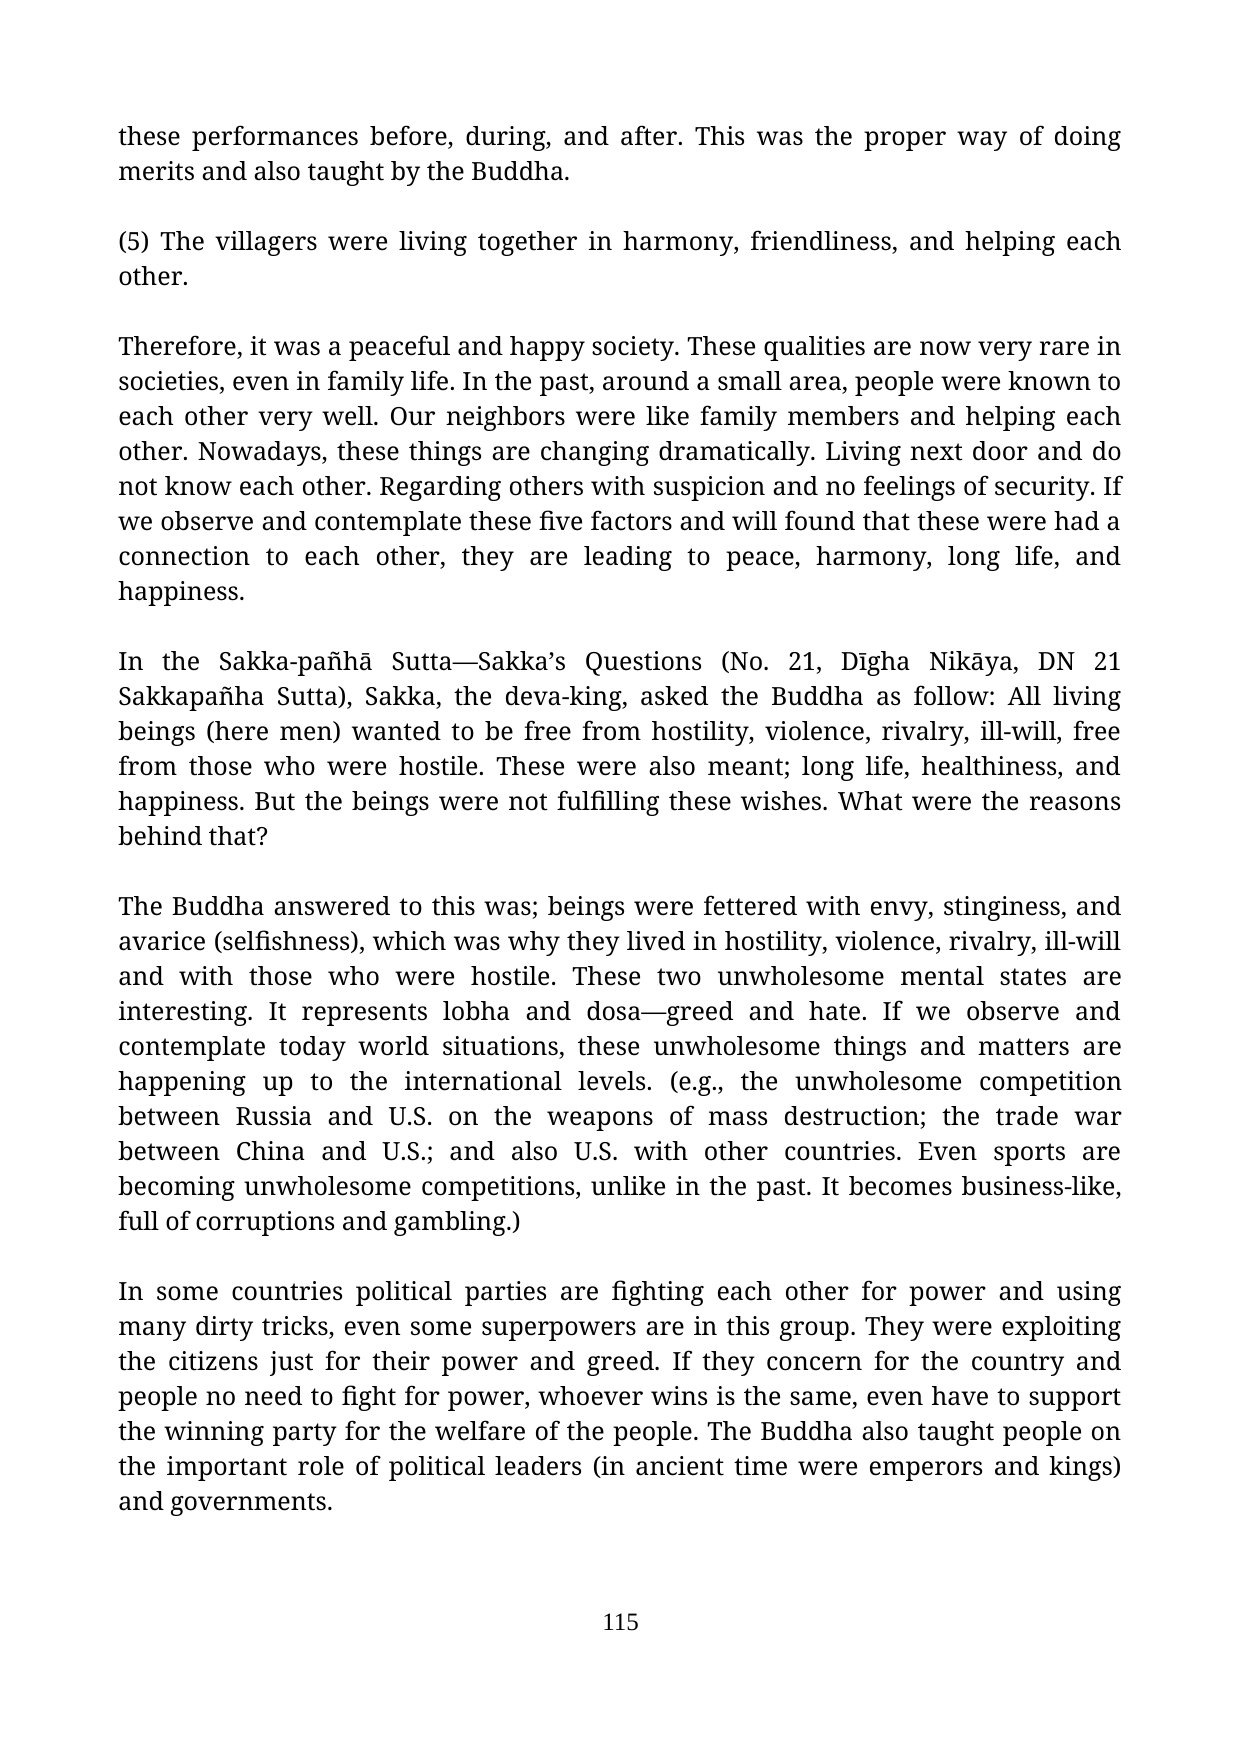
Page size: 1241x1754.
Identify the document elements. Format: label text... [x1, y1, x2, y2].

text (5) The villagers were living together in harmony, friendliness, and helping each other. Therefore, it was a peaceful and happy society. These qualities are now very rare in societies, even in family life. In the past, around a small area, people were known to each other very well. Our neighbors were like family members and helping each other. Nowadays, these things are changing dramatically. Living next door and do not know each other. Regarding others with suspicion and no feelings of security. If we observe and contemplate these five factors and will found that these were had a connection to each other, they are leading to peace, harmony, long life, and happiness. In the Sakka-pañhā Sutta—Sakka’s Questions (No. 21, Dīgha Nikāya, DN 21 Sakkapañha Sutta), Sakka, the deva-king, asked the Buddha as follow: All living beings (here men) wanted to be free from hostility, violence, rivalry, ill-will, free from those who were hostile. These were also meant; long life, healthiness, and happiness. But the beings were not fulfilling these wishes. What were the reasons behind that? The Buddha answered to this was; beings were fettered with envy, stinginess, and avarice (selfishness), which was why they lived in hostility, violence, rivalry, ill-will and with those who were hostile. These two unwholesome mental states are interesting. It represents lobha and dosa—greed and hate. If we observe and contemplate today world situations, these unwholesome things and matters are happening up to the international levels. (e.g., the unwholesome competition between Russia and U.S. on the weapons of mass destruction; the trade war between China and U.S.; and also U.S. with other countries. Even sports are becoming unwholesome competitions, unlike in the past. It becomes business-like, full of corruptions and gambling.) In some countries political parties are fighting each other for power and using many dirty tricks, even some superpowers are in this group. They were exploiting the citizens just for their power and greed. If they concern for the country and people no need to fight for power, whoever wins is the same, even have to support the winning party for the welfare of the people. The Buddha also taught people on the important role of political leaders (in ancient time were emperors and kings) and governments. [118, 188, 1122, 1553]
text these performances before, during, and after. This was the proper way of doing merits and also taught by the Buddha. [118, 118, 1122, 188]
